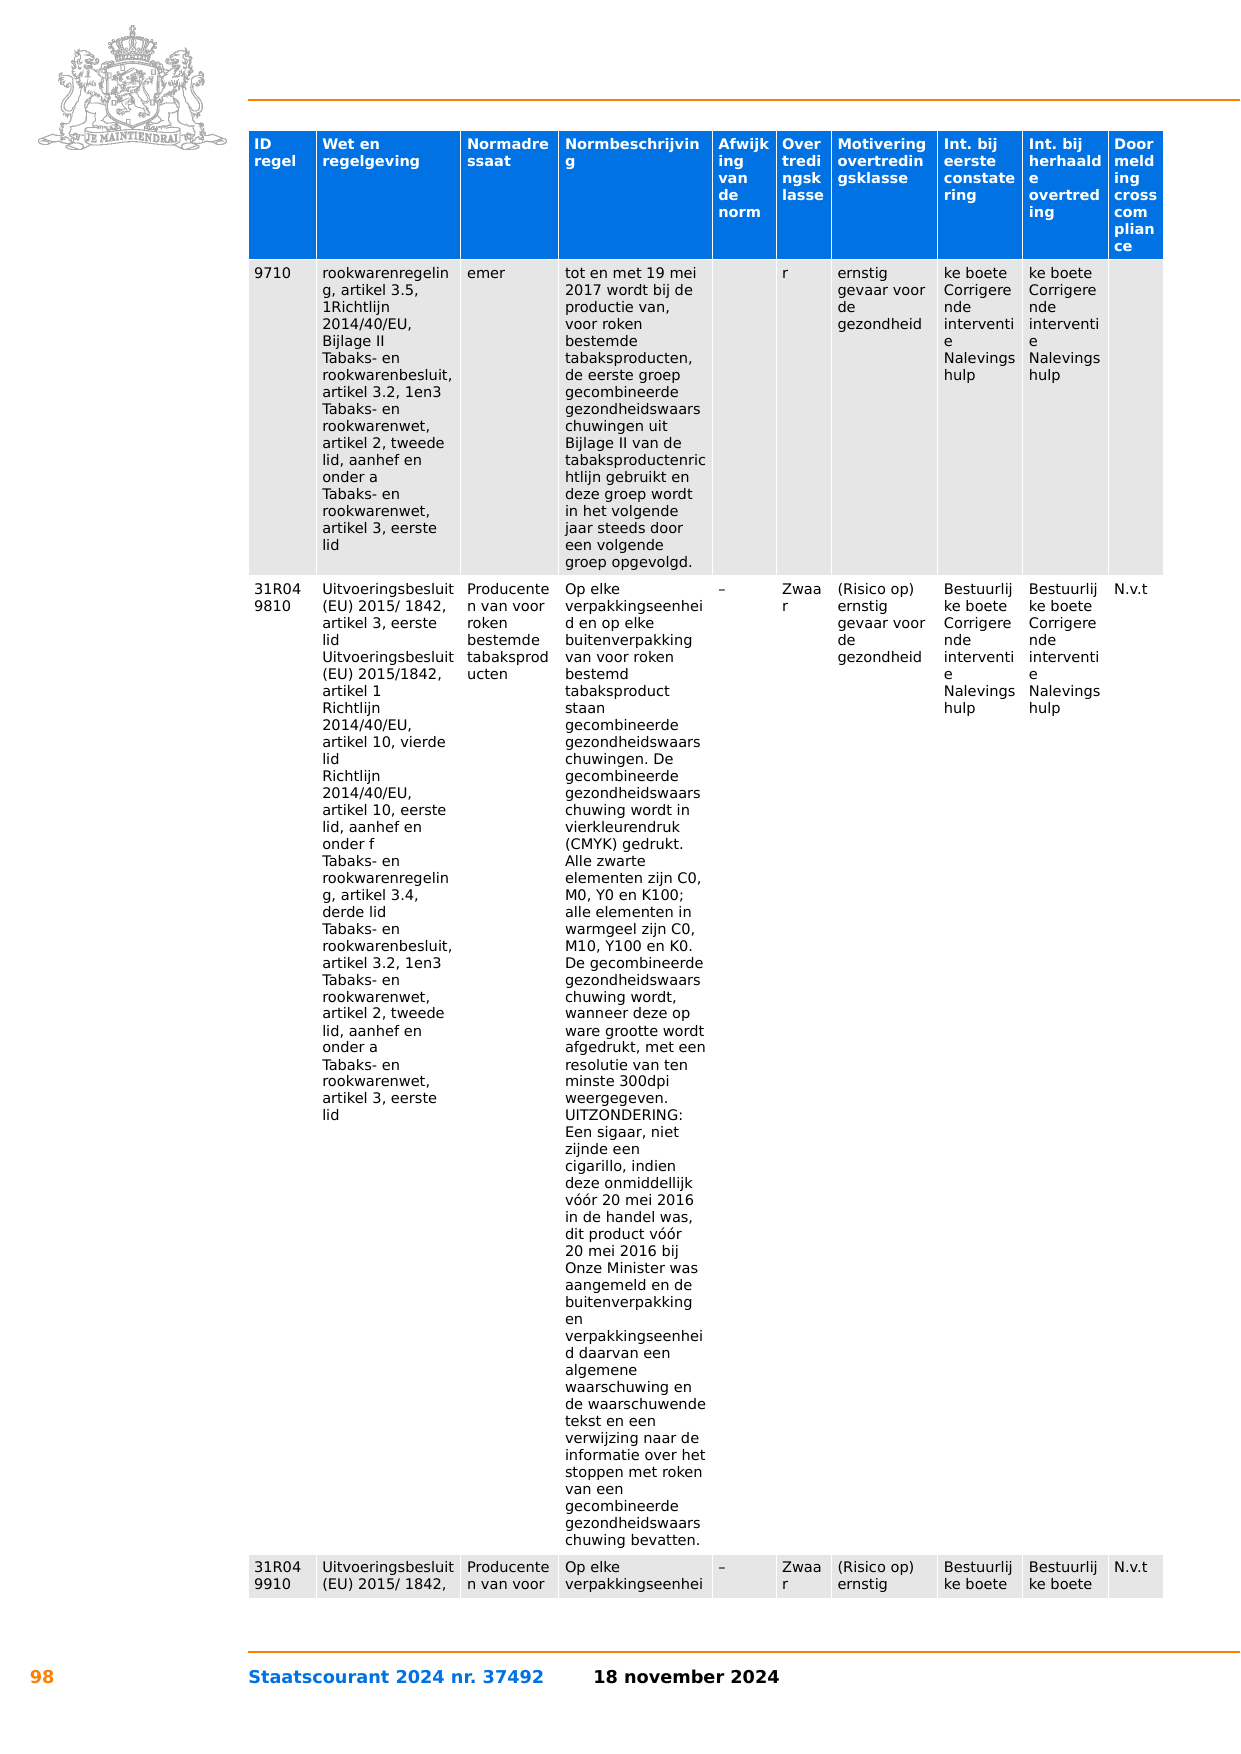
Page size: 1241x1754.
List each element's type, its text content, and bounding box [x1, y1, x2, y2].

table_header Normbeschrijving [559, 131, 712, 259]
table_header Afwijking van de norm [713, 131, 776, 259]
table_cell [1109, 260, 1163, 575]
table_cell emer [461, 260, 558, 575]
table_cell Producenten van voor [461, 1555, 558, 1598]
table_header Wet en regelgeving [317, 131, 460, 259]
table_cell ernstig gevaar voor de gezondheid [832, 260, 937, 575]
table_cell Bestuurlijke boete Corrigerende interventie Nalevingshulp [1023, 576, 1108, 1553]
table_header Motivering overtredingsklasse [832, 131, 937, 259]
table_cell Uitvoeringsbesluit (EU) 2015/ 1842, [317, 1555, 460, 1598]
table_cell [713, 260, 776, 575]
table_header Int. bij herhaalde overtreding [1023, 131, 1108, 259]
table_cell Bestuurlijke boete [938, 1555, 1022, 1598]
table_cell 31R049810 [249, 576, 316, 1553]
picture [38, 25, 227, 150]
table_cell 9710 [249, 260, 316, 575]
table_cell ke boete Corrigerende interventie Nalevingshulp [1023, 260, 1108, 575]
table_header Int. bij eerste constatering [938, 131, 1022, 259]
table_cell Bestuurlijke boete Corrigerende interventie Nalevingshulp [938, 576, 1022, 1553]
table_header Overtredingsklasse [777, 131, 831, 259]
table_cell (Risico op) ernstig gevaar voor de gezondheid [832, 576, 937, 1553]
table_cell Uitvoeringsbesluit (EU) 2015/ 1842, artikel 3, eerste lid Uitvoeringsbesluit (EU) 2015/1842, artikel 1 Richtlijn 2014/40/EU, artikel 10, vierde lid Richtlijn 2014/40/EU, artikel 10, eerste lid, aanhef en onder f Tabaks- en rookwarenregeling, artikel 3.4, derde lid Tabaks- en rookwarenbesluit, artikel 3.2, 1en3 Tabaks- en rookwarenwet, artikel 2, tweede lid, aanhef en onder a Tabaks- en rookwarenwet, artikel 3, eerste lid [317, 576, 460, 1553]
table_cell Bestuurlijke boete [1023, 1555, 1108, 1598]
table_header Normadressaat [461, 131, 558, 259]
table_cell – [713, 1555, 776, 1598]
table_header Doormelding cross compliance [1109, 131, 1163, 259]
table_header ID regel [249, 131, 316, 259]
table_cell N.v.t [1109, 1555, 1163, 1598]
table_cell Op elke verpakkingseenheid en op elke buitenverpakking van voor roken bestemd tabaksproduct staan gecombineerde gezondheidswaarschuwingen. De gecombineerde gezondheidswaarschuwing wordt in vierkleurendruk (CMYK) gedrukt. Alle zwarte elementen zijn C0, M0, Y0 en K100; alle elementen in warmgeel zijn C0, M10, Y100 en K0. De gecombineerde gezondheidswaarschuwing wordt, wanneer deze op ware grootte wordt afgedrukt, met een resolutie van ten minste 300dpi weergegeven. UITZONDERING: Een sigaar, niet zijnde een cigarillo, indien deze onmiddellijk vóór 20 mei 2016 in de handel was, dit product vóór 20 mei 2016 bij Onze Minister was aangemeld en de buitenverpakking en verpakkingseenheid daarvan een algemene waarschuwing en de waarschuwende tekst en een verwijzing naar de informatie over het stoppen met roken van een gecombineerde gezondheidswaarschuwing bevatten. [559, 576, 712, 1553]
table_cell N.v.t [1109, 576, 1163, 1553]
table_cell (Risico op) ernstig [832, 1555, 937, 1598]
table_cell Op elke verpakkingseenhei [559, 1555, 712, 1598]
table_cell – [713, 576, 776, 1553]
table_cell rookwarenregeling, artikel 3.5, 1Richtlijn 2014/40/EU, Bijlage II Tabaks- en rookwarenbesluit, artikel 3.2, 1en3 Tabaks- en rookwarenwet, artikel 2, tweede lid, aanhef en onder a Tabaks- en rookwarenwet, artikel 3, eerste lid [317, 260, 460, 575]
table_cell Zwaar [777, 1555, 831, 1598]
table_cell Zwaar [777, 576, 831, 1553]
table_cell tot en met 19 mei 2017 wordt bij de productie van, voor roken bestemde tabaksproducten, de eerste groep gecombineerde gezondheidswaarschuwingen uit Bijlage II van de tabaksproductenrichtlijn gebruikt en deze groep wordt in het volgende jaar steeds door een volgende groep opgevolgd. [559, 260, 712, 575]
table_cell 31R049910 [249, 1555, 316, 1598]
table_cell r [777, 260, 831, 575]
table_cell ke boete Corrigerende interventie Nalevingshulp [938, 260, 1022, 575]
table_cell Producenten van voor roken bestemde tabaksproducten [461, 576, 558, 1553]
